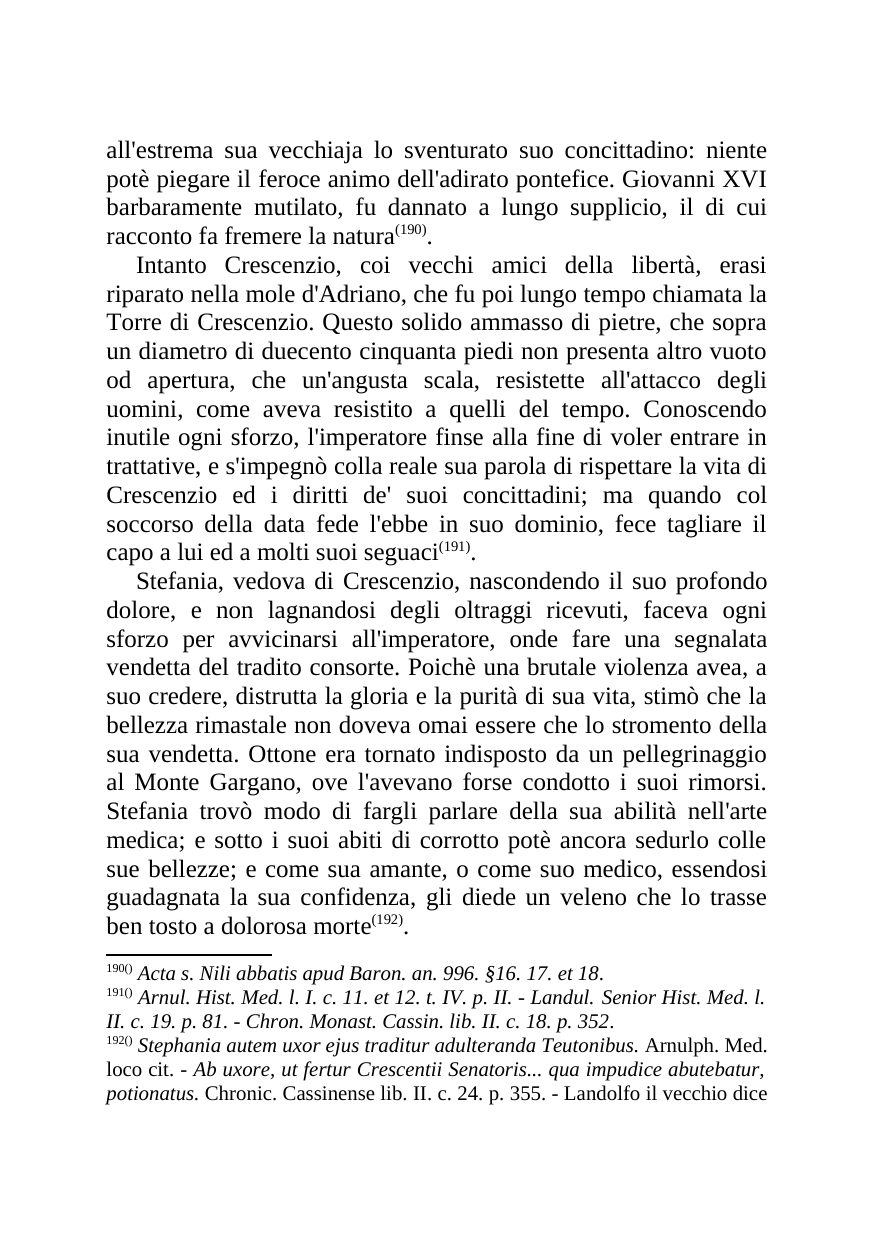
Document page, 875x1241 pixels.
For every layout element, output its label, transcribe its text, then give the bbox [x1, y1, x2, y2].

text () Stephania autem uxor ejus traditur adulteranda Teutonibus. Arnulph. Med. loco cit. - Ab uxore, ut fertur Crescentii Senatoris... qua impudice abutebatur, potionatus. Chronic. Cassinense lib. II. c. 24. p. 355. - Landolfo il vecchio dice [106, 1033, 768, 1105]
text all'estrema sua vecchiaja lo sventurato suo concittadino: niente potè piegare il feroce animo dell'adirato pontefice. Giovanni XVI barbaramente mutilato, fu dannato a lungo supplicio, il di cui racconto fa fremere la natura(). [106, 135, 768, 250]
text () Acta s. Nili abbatis apud Baron. an. 996. §16. 17. et 18. [106, 961, 768, 985]
text () Arnul. Hist. Med. l. I. c. 11. et 12. t. IV. p. II. - Landul. Senior Hist. Med. l. II. c. 19. p. 81. - Chron. Monast. Cassin. lib. II. c. 18. p. 352. [106, 985, 768, 1033]
text Intanto Crescenzio, coi vecchi amici della libertà, erasi riparato nella mole d'Adriano, che fu poi lungo tempo chiamata la Torre di Crescenzio. Questo solido ammasso di pietre, che sopra un diametro di duecento cinquanta piedi non presenta altro vuoto od apertura, che un'angusta scala, resistette all'attacco degli uomini, come aveva resistito a quelli del tempo. Conoscendo inutile ogni sforzo, l'imperatore finse alla fine di voler entrare in trattative, e s'impegnò colla reale sua parola di rispettare la vita di Crescenzio ed i diritti de' suoi concittadini; ma quando col soccorso della data fede l'ebbe in suo dominio, fece tagliare il capo a lui ed a molti suoi seguaci(). [106, 250, 768, 566]
text Stefania, vedova di Crescenzio, nascondendo il suo profondo dolore, e non lagnandosi degli oltraggi ricevuti, faceva ogni sforzo per avvicinarsi all'imperatore, onde fare una segnalata vendetta del tradito consorte. Poichè una brutale violenza avea, a suo credere, distrutta la gloria e la purità di sua vita, stimò che la bellezza rimastale non doveva omai essere che lo stromento della sua vendetta. Ottone era tornato indisposto da un pellegrinaggio al Monte Gargano, ove l'avevano forse condotto i suoi rimorsi. Stefania trovò modo di fargli parlare della sua abilità nell'arte medica; e sotto i suoi abiti di corrotto potè ancora sedurlo colle sue bellezze; e come sua amante, o come suo medico, essendosi guadagnata la sua confidenza, gli diede un veleno che lo trasse ben tosto a dolorosa morte(). [106, 566, 768, 940]
